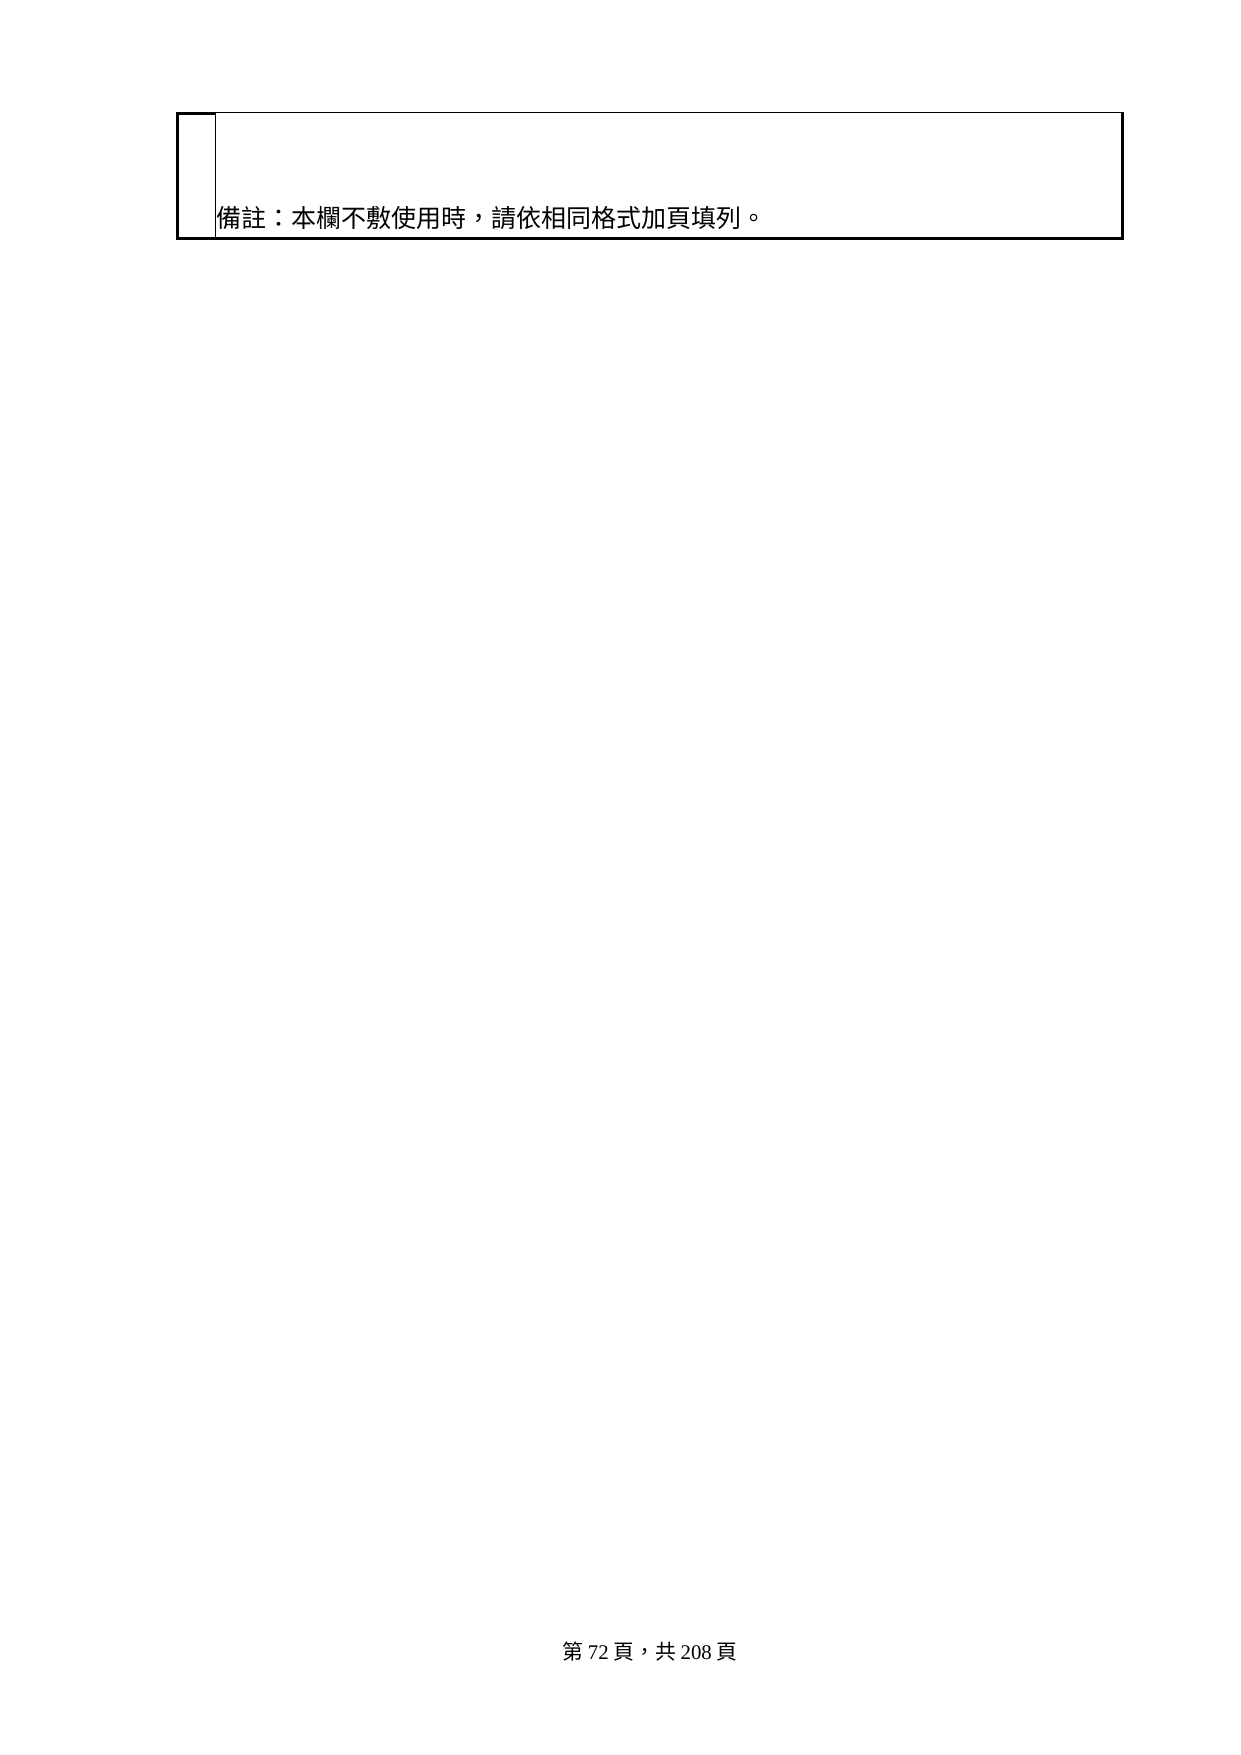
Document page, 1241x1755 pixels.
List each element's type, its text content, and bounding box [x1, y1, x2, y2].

table_cell [179, 115, 215, 237]
table_cell 備註：本欄不敷使用時，請依相同格式加頁填列。 [216, 113, 1121, 237]
